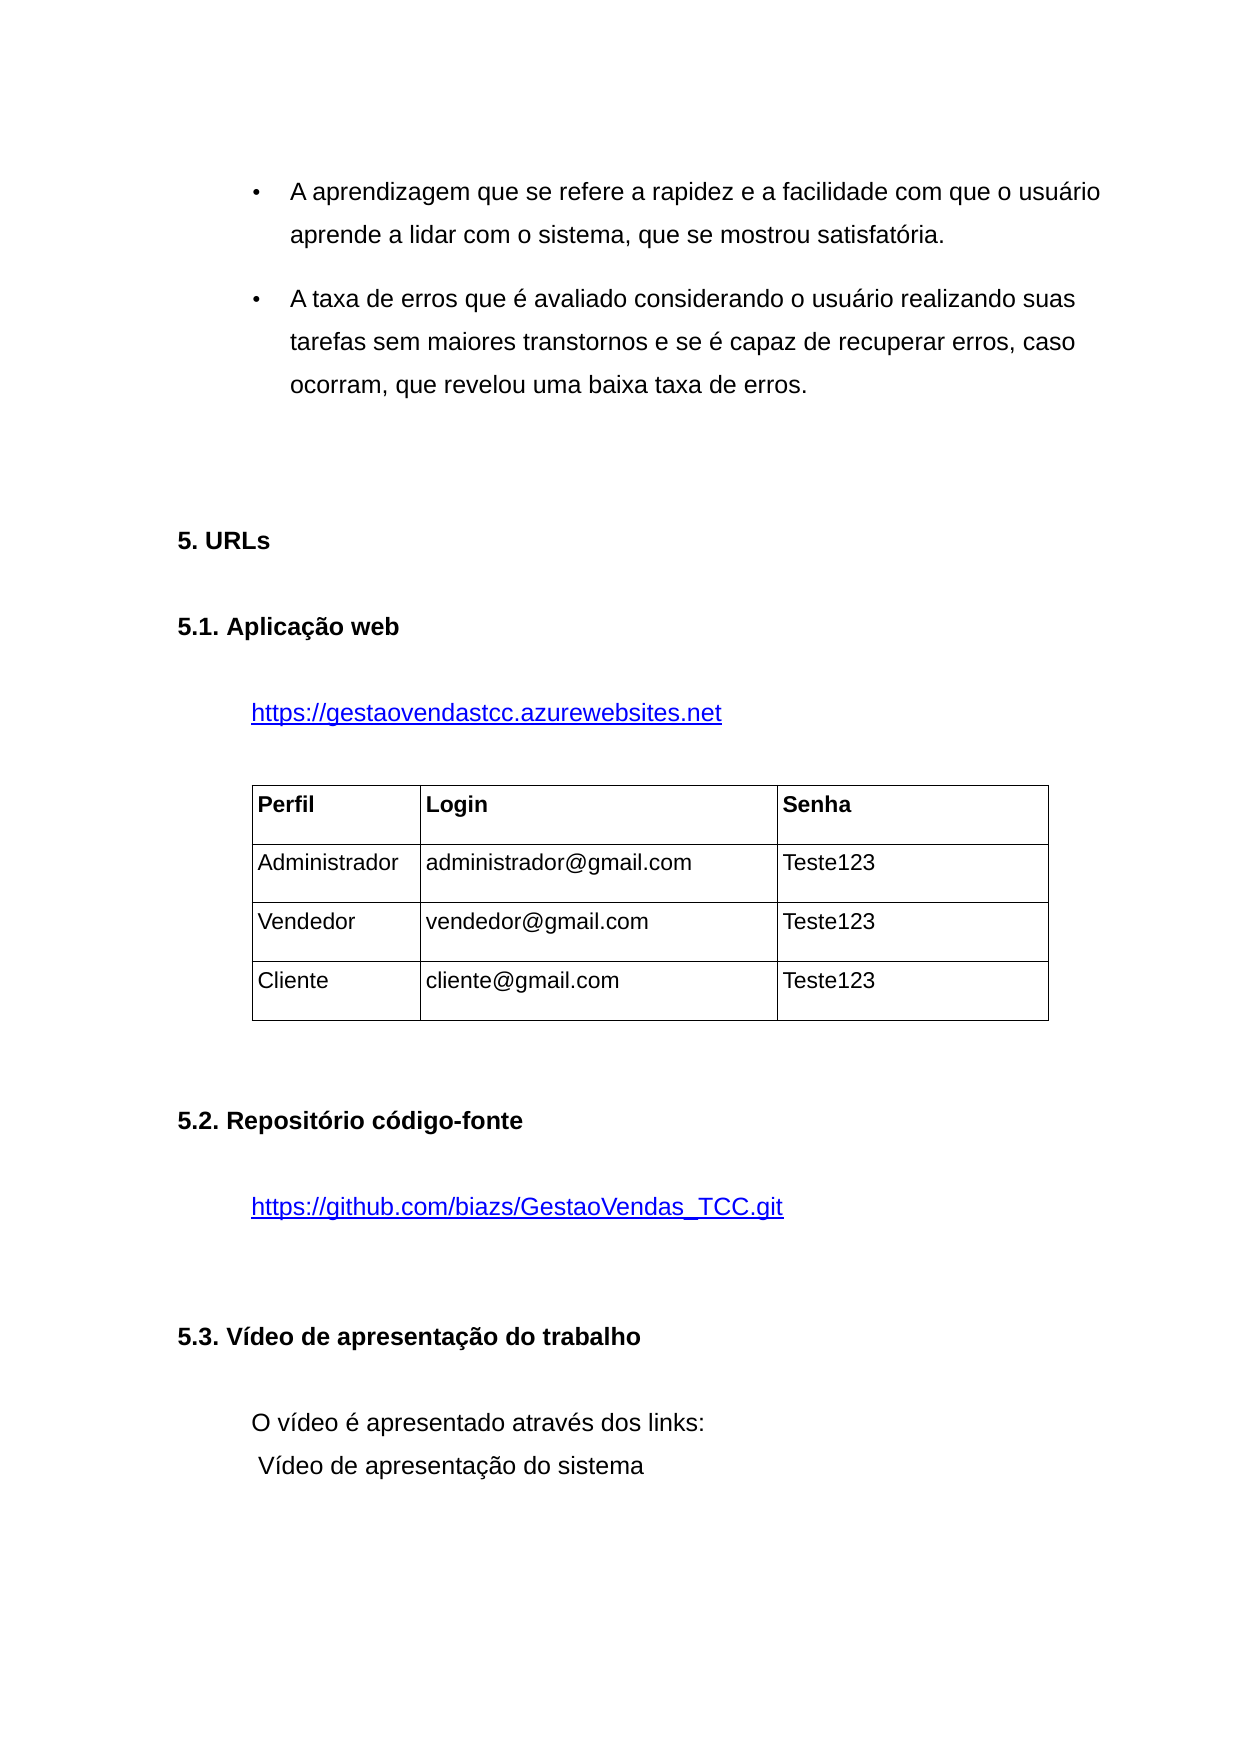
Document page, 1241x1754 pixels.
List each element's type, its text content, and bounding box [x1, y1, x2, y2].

text https://github.com/biazs/GestaoVendas_TCC.git [177, 1192, 1122, 1221]
table_cell Teste123 [778, 903, 1048, 961]
list A taxa de erros que é avaliado considerando o usuário realizando suas tarefas sem maiores transtornos e se é capaz de recuperar erros, caso ocorram, que revelou uma baixa taxa de erros. [252, 284, 1122, 399]
table_cell cliente@gmail.com [421, 962, 777, 1020]
text https://gestaovendastcc.azurewebsites.net [177, 698, 1122, 727]
list A aprendizagem que se refere a rapidez e a facilidade com que o usuário aprende a lidar com o sistema, que se mostrou satisfatória. [252, 177, 1122, 249]
table_cell administrador@gmail.com [421, 845, 777, 902]
table_cell Cliente [253, 962, 420, 1020]
table_cell Teste123 [778, 845, 1048, 902]
subtitle 5.2. Repositório código-fonte [177, 1106, 1122, 1135]
subtitle 5.1. Aplicação web [177, 612, 1122, 641]
table_cell Vendedor [253, 903, 420, 961]
table_cell vendedor@gmail.com [421, 903, 777, 961]
table_cell Teste123 [778, 962, 1048, 1020]
text Vídeo de apresentação do sistema [177, 1451, 1122, 1480]
table_header Senha [778, 786, 1048, 843]
subtitle 5.3. Vídeo de apresentação do trabalho [177, 1322, 1122, 1350]
text O vídeo é apresentado através dos links: [177, 1408, 1122, 1437]
subtitle 5. URLs [177, 526, 1122, 555]
table_header Login [421, 786, 777, 843]
table_cell Administrador [253, 845, 420, 902]
table_header Perfil [253, 786, 420, 843]
